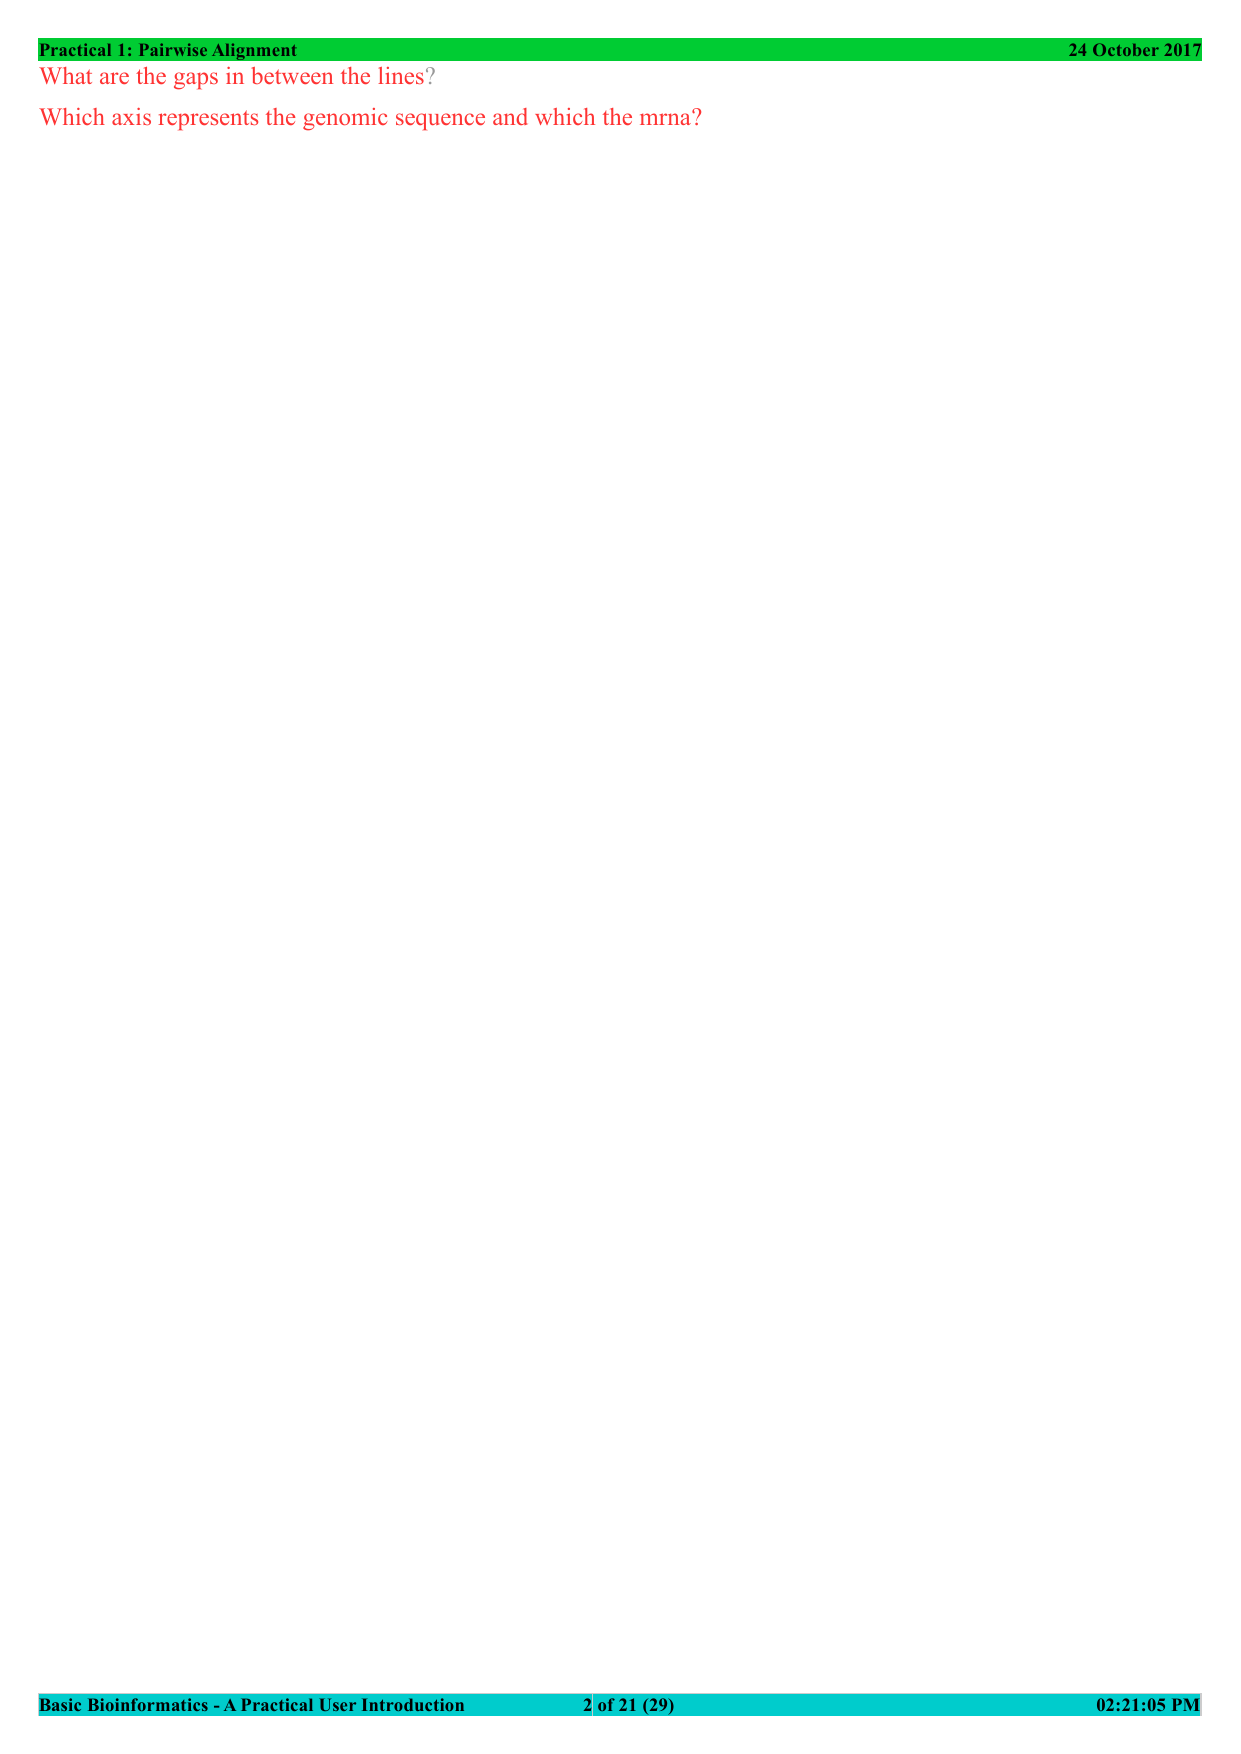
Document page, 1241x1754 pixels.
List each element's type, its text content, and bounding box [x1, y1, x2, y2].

text Which axis represents the genomic sequence and which the mrna? [38, 101, 1202, 130]
text What are the gaps in between the lines? [38, 61, 1202, 89]
